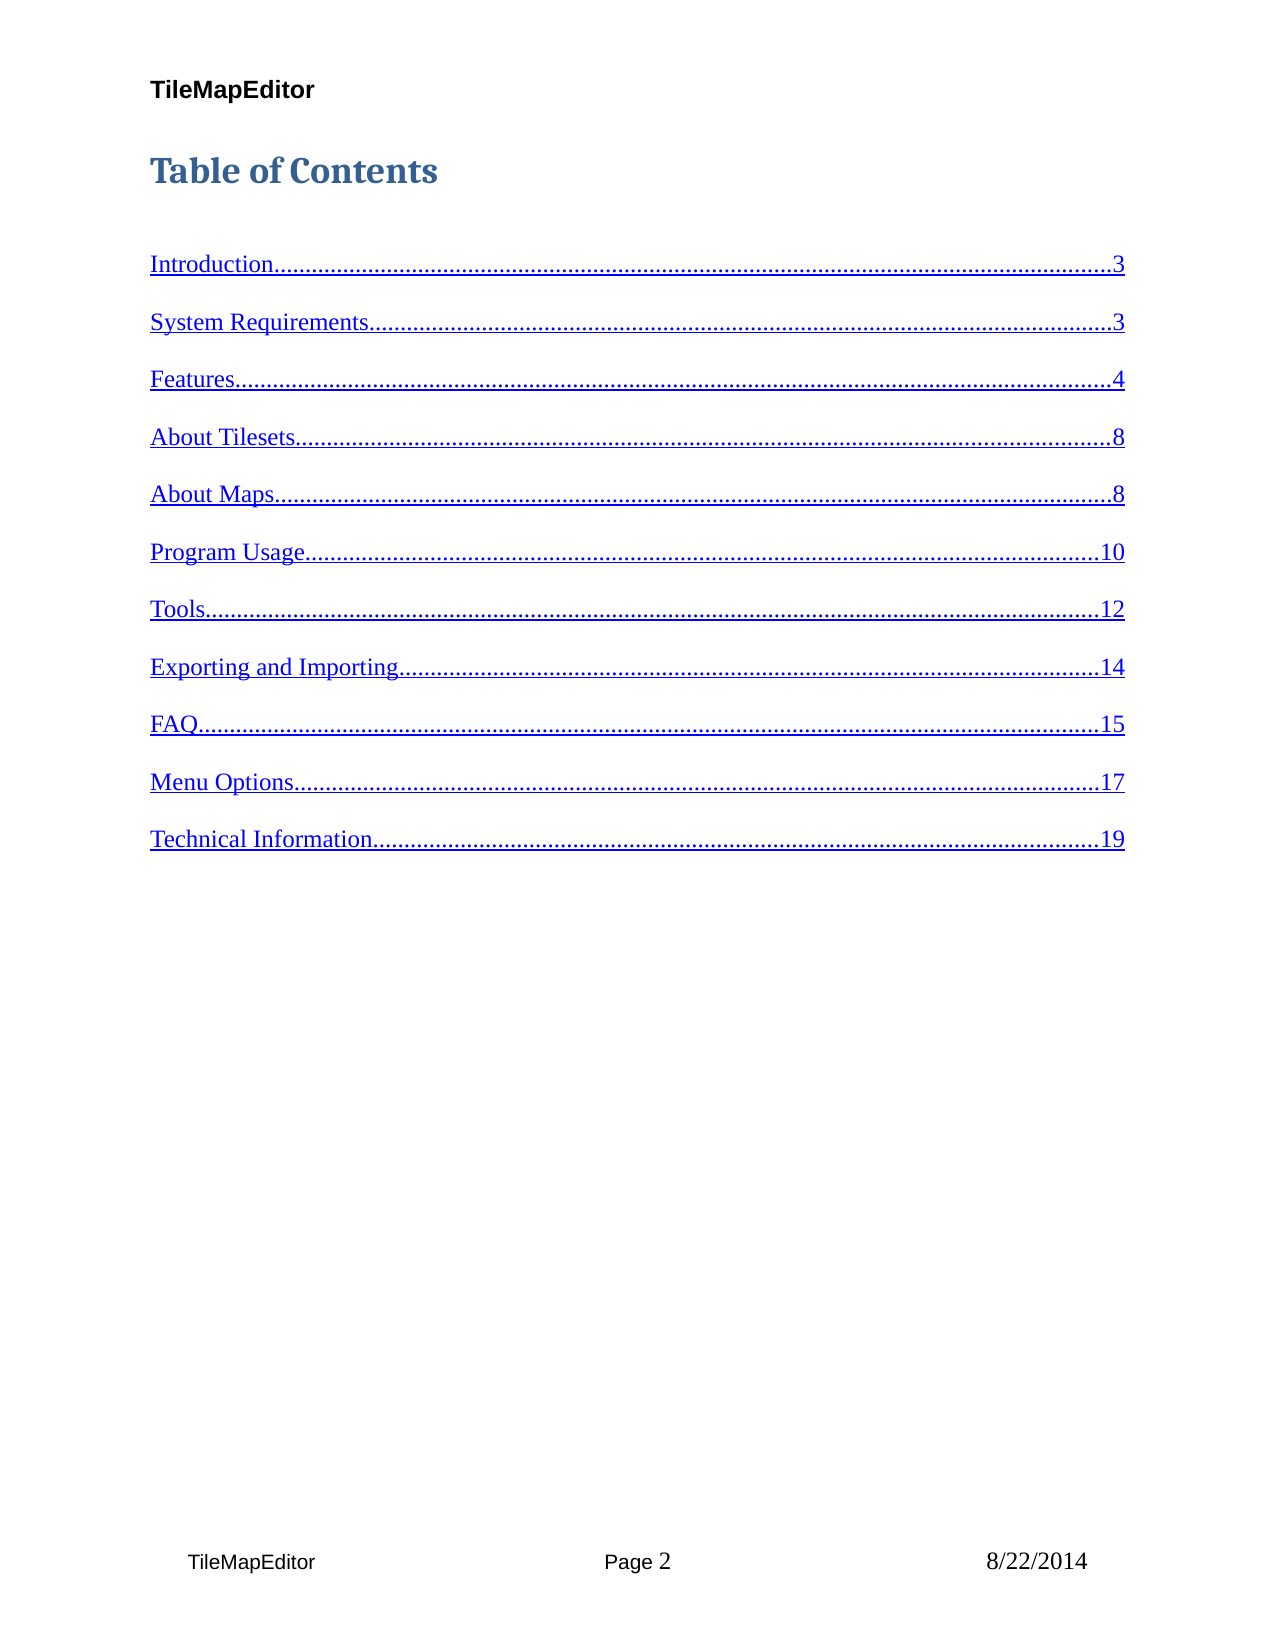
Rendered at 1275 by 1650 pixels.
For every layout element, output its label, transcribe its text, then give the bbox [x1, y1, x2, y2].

text About Maps 8 [150, 479, 1125, 504]
text Introduction 3 [150, 249, 1125, 274]
text Exporting and Importing 14 [150, 652, 1125, 677]
text Program Usage 10 [150, 537, 1125, 562]
subtitle Table of Contents [150, 150, 1125, 193]
text Menu Options 17 [150, 767, 1125, 792]
text About Tilesets 8 [150, 422, 1125, 447]
text Technical Information 19 [150, 824, 1125, 849]
text FAQ 15 [150, 709, 1125, 734]
text Features 4 [150, 364, 1125, 389]
text Tools 12 [150, 594, 1125, 619]
text System Requirements 3 [150, 307, 1125, 332]
